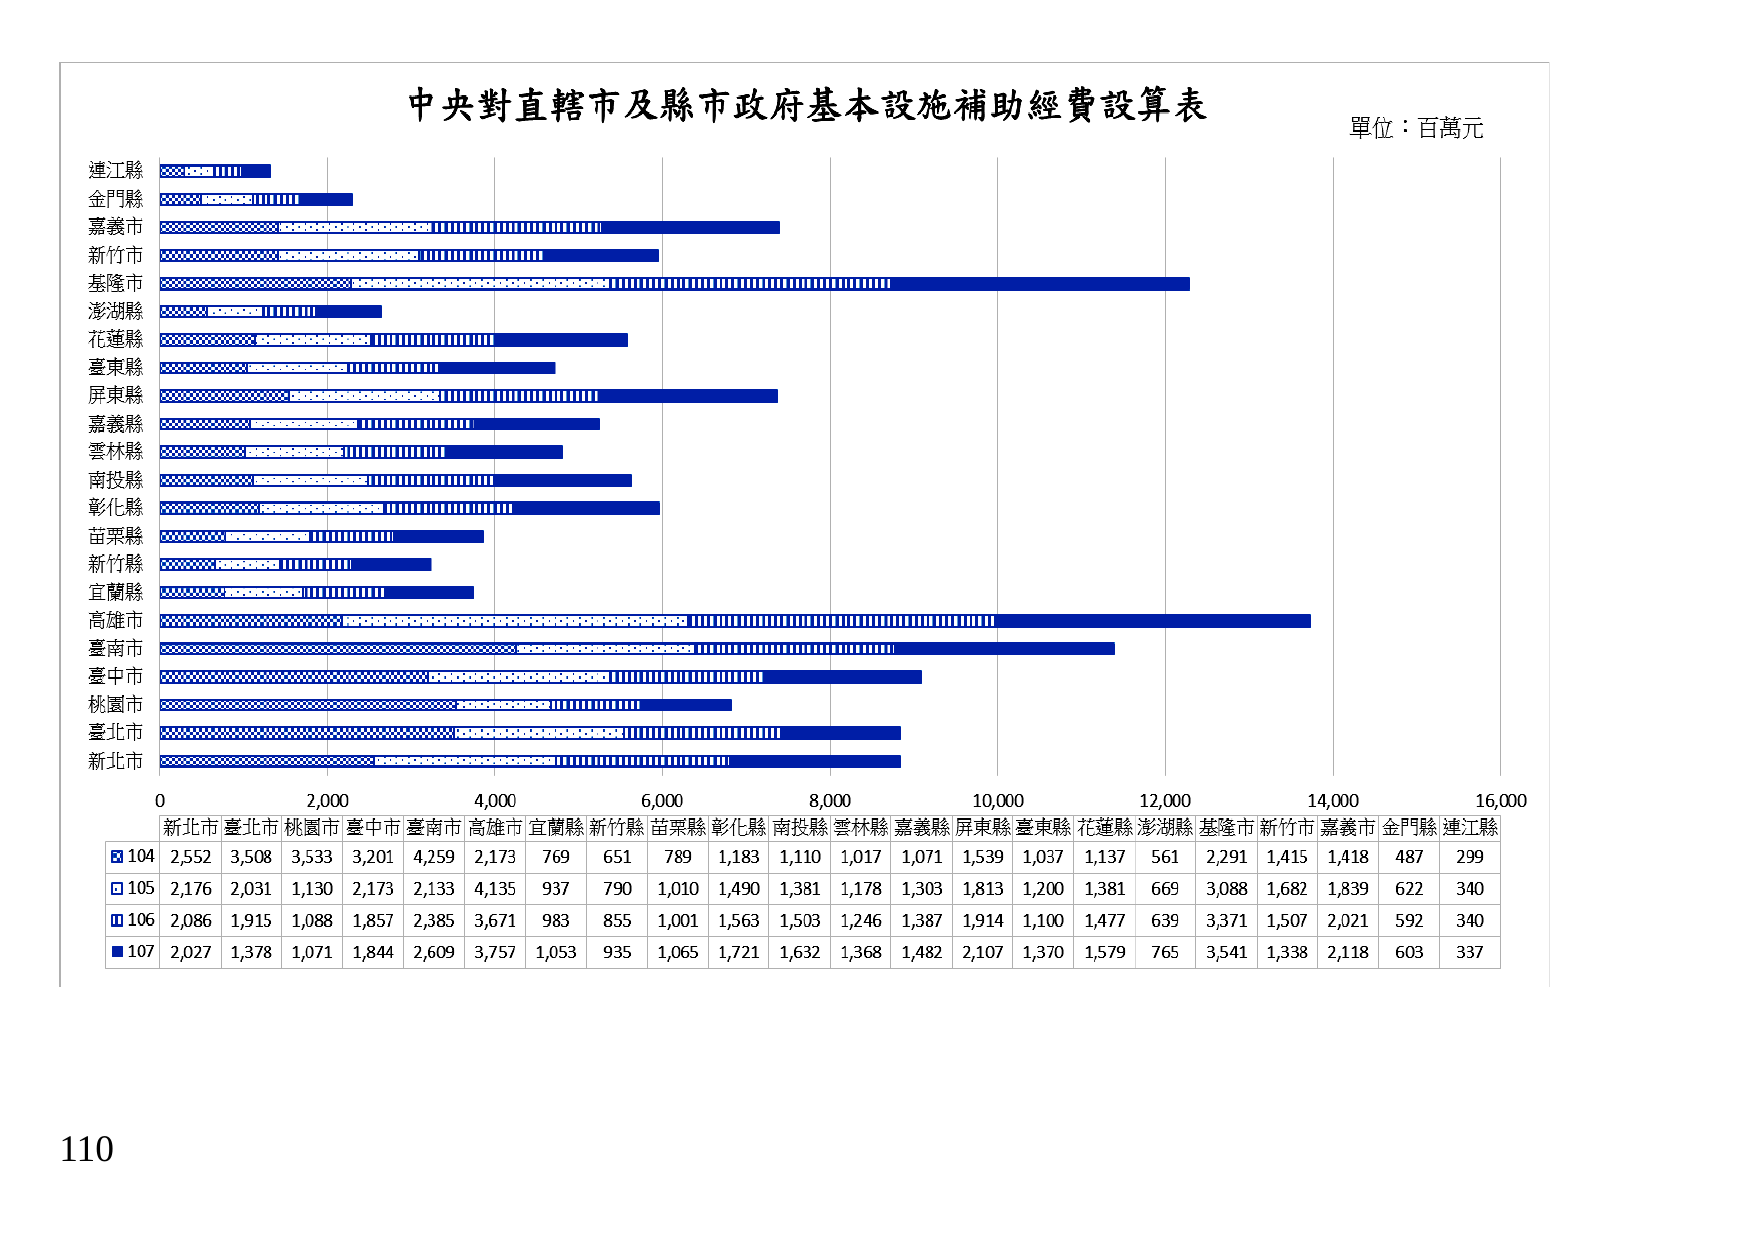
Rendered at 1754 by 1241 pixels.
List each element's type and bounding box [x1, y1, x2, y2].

picture [59, 62, 1550, 987]
